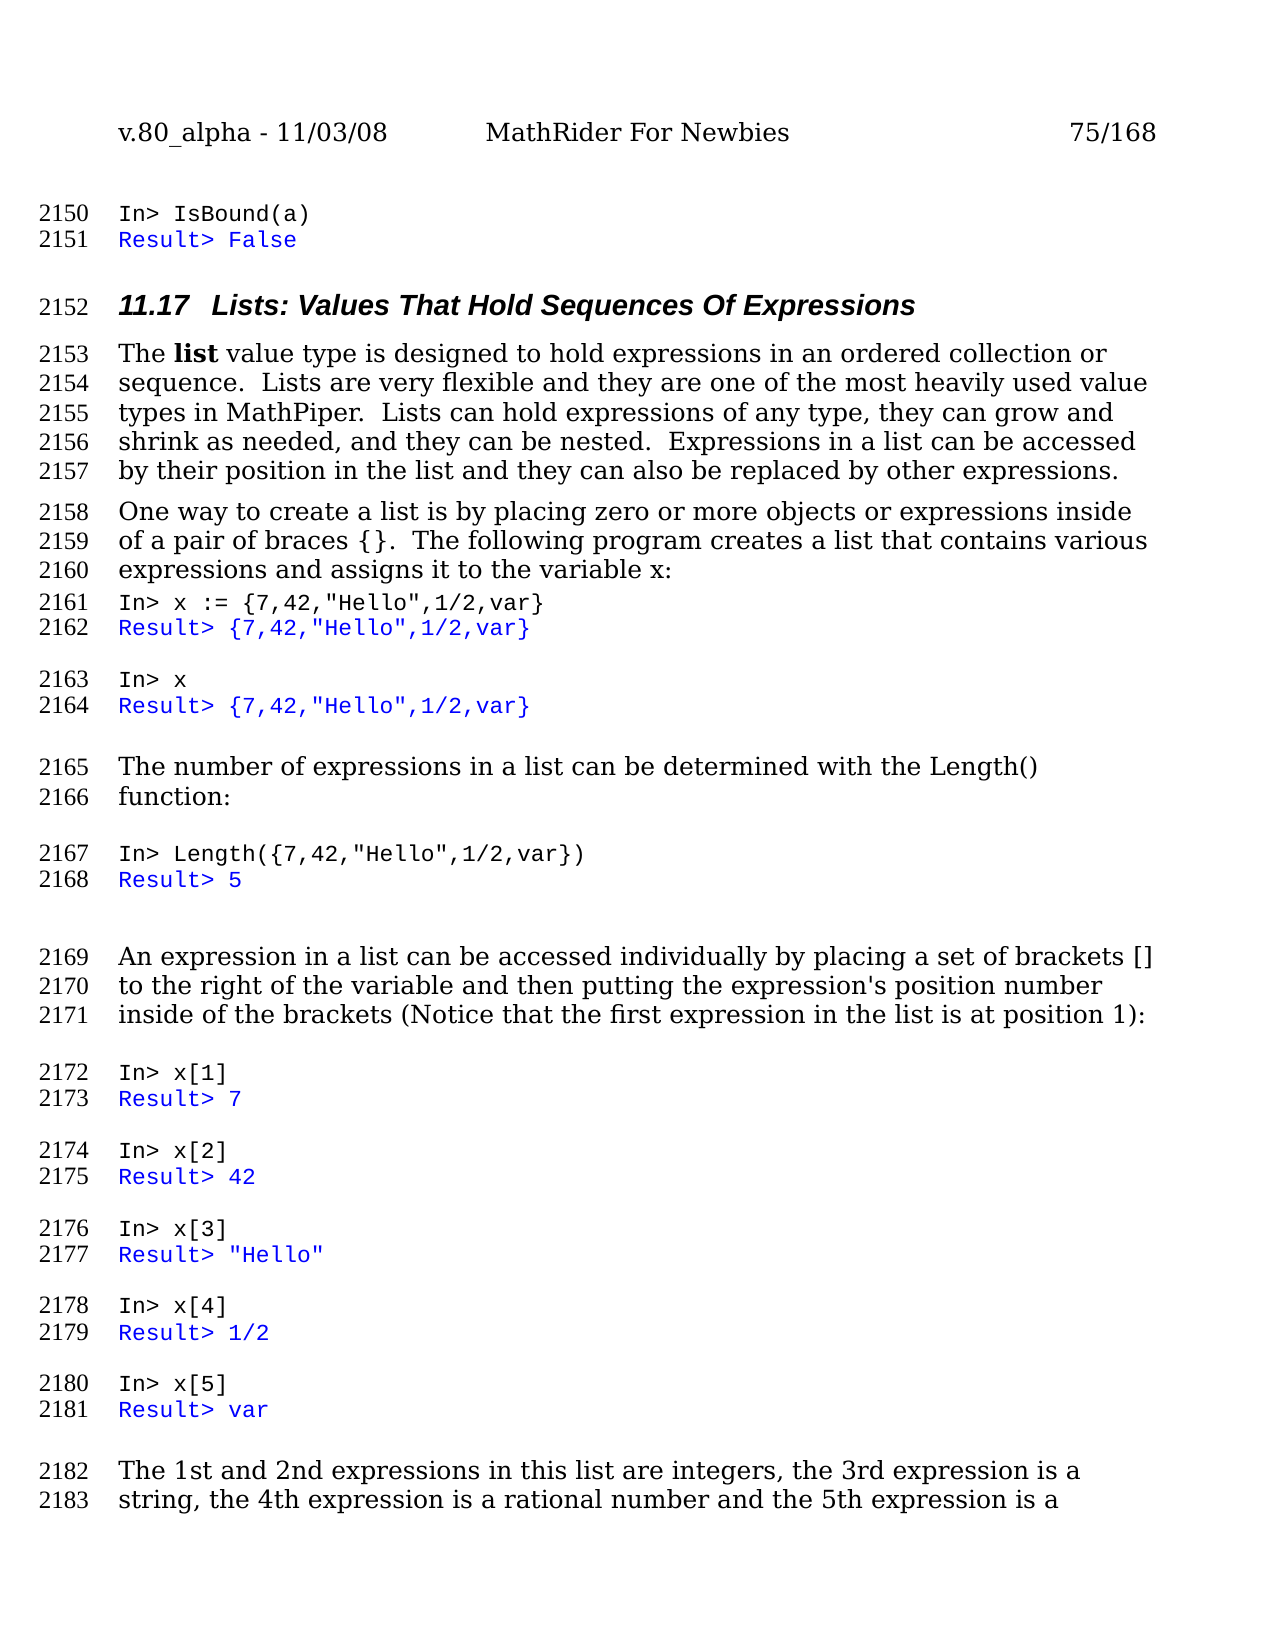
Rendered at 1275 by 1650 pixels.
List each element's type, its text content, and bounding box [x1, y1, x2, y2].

text In> x[2] [118, 1139, 1157, 1165]
text In> x [118, 669, 1157, 694]
text In> Length({7,42,"Hello",1/2,var}) [118, 843, 1157, 869]
text In> x[5] [118, 1373, 1157, 1399]
text One way to create a list is by placing zero or more objects or expressions inside of a pair of braces {}. The following program creates a list that contains various expressions and assigns it to the variable x: [118, 497, 1157, 585]
text Result> "Hello" [118, 1243, 1157, 1269]
text Result> 5 [118, 869, 1157, 895]
text In> IsBound(a) [118, 203, 1157, 229]
text An expression in a list can be accessed individually by placing a set of brackets [] to the right of the variable and then putting the expression's position number inside of the brackets (Notice that the first expression in the list is at position 1): [118, 942, 1157, 1029]
subtitle Lists: Values That Hold Sequences Of Expressions [118, 288, 1157, 321]
text Result> 7 [118, 1087, 1157, 1113]
text Result> {7,42,"Hello",1/2,var} [118, 694, 1157, 721]
text The number of expressions in a list can be determined with the Length() function: [118, 752, 1157, 811]
text Result> {7,42,"Hello",1/2,var} [118, 617, 1157, 643]
text In> x[4] [118, 1295, 1157, 1321]
text Result> var [118, 1399, 1157, 1424]
text The list value type is designed to hold expressions in an ordered collection or sequence. Lists are very flexible and they are one of the most heavily used value types in MathPiper. Lists can hold expressions of any type, they can grow and shrink as needed, and they can be nested. Expressions in a list can be accessed by their position in the list and they can also be replaced by other expressions. [118, 339, 1157, 485]
text In> x := {7,42,"Hello",1/2,var} [118, 591, 1157, 617]
text The 1st and 2nd expressions in this list are integers, the 3rd expression is a string, the 4th expression is a rational number and the 5th expression is a [118, 1457, 1157, 1515]
text In> x[3] [118, 1217, 1157, 1243]
text Result> 1/2 [118, 1321, 1157, 1347]
text Result> 42 [118, 1165, 1157, 1191]
text Result> False [118, 229, 1157, 254]
text In> x[1] [118, 1061, 1157, 1087]
